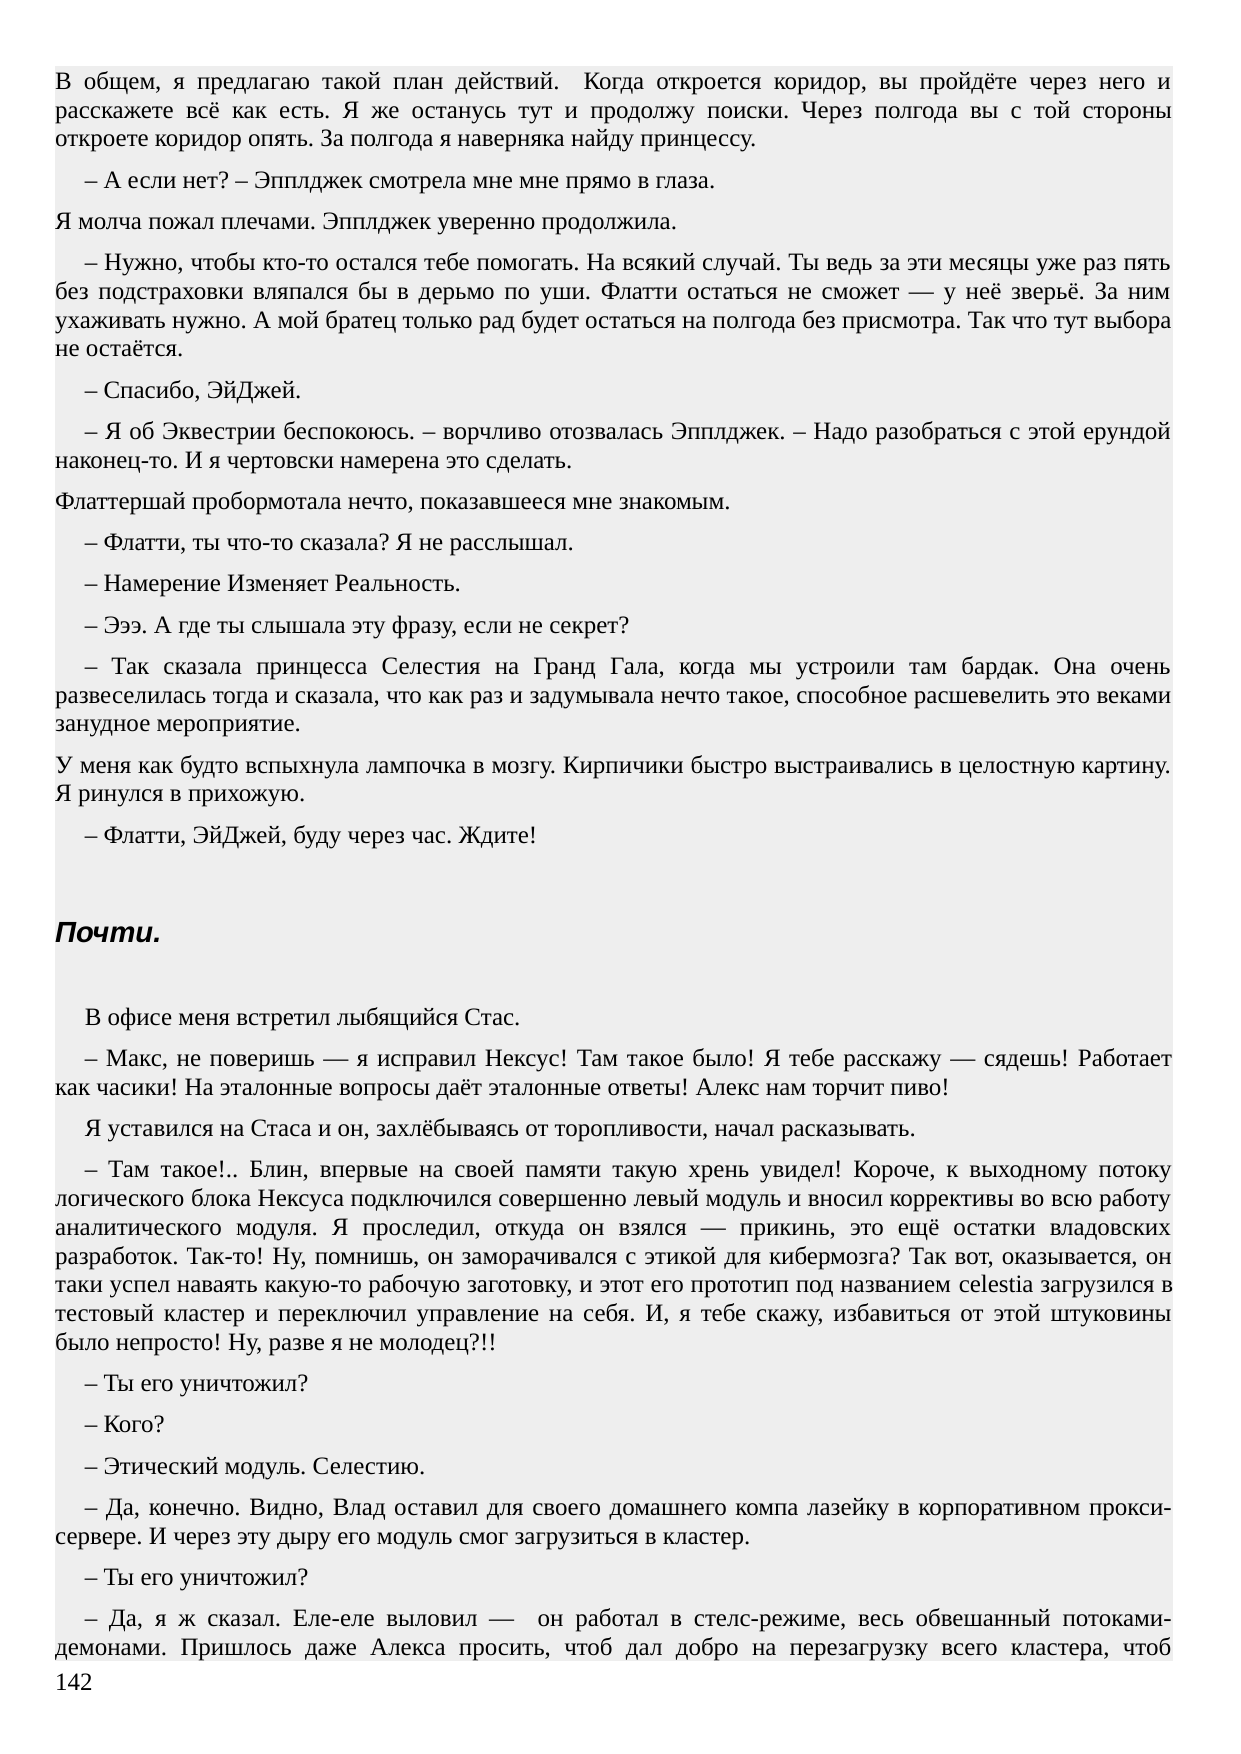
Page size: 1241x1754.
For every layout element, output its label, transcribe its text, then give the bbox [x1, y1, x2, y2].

text В офисе меня встретил лыбящийся Стас. [55, 1002, 1173, 1031]
list Флаттершай пробормотала нечто, показавшееся мне знакомым. [55, 486, 1173, 515]
text – Да, я ж сказал. Еле-еле выловил — он работал в стелс-режиме, весь обвешанный потоками-демонами. Пришлось даже Алекса просить, чтоб дал добро на перезагрузку всего кластера, чтоб [55, 1603, 1173, 1661]
text – Этический модуль. Селестию. [55, 1451, 1173, 1479]
text – Флатти, ты что-то сказала? Я не расслышал. [55, 527, 1173, 556]
text – Макс, не поверишь — я исправил Нексус! Там такое было! Я тебе расскажу — сядешь! Работает как часики! На эталонные вопросы даёт эталонные ответы! Алекс нам торчит пиво! [55, 1043, 1173, 1101]
text – Нужно, чтобы кто-то остался тебе помогать. На всякий случай. Ты ведь за эти месяцы уже раз пять без подстраховки вляпался бы в дерьмо по уши. Флатти остаться не сможет — у неё зверьё. За ним ухаживать нужно. А мой братец только рад будет остаться на полгода без присмотра. Так что тут выбора не остаётся. [55, 247, 1173, 362]
text – Спасибо, ЭйДжей. [55, 375, 1173, 403]
text – Флатти, ЭйДжей, буду через час. Ждите! [55, 820, 1173, 848]
subtitle Почти. [55, 915, 1173, 948]
list Я молча пожал плечами. Эпплджек уверенно продолжила. [55, 206, 1173, 235]
text – Ты его уничтожил? [55, 1562, 1173, 1591]
text – Кого? [55, 1409, 1173, 1438]
text – Намерение Изменяет Реальность. [55, 568, 1173, 597]
text – Я об Эквестрии беспокоюсь. – ворчливо отозвалась Эпплджек. – Надо разобраться с этой ерундой наконец-то. И я чертовски намерена это сделать. [55, 416, 1173, 473]
text – Эээ. А где ты слышала эту фразу, если не секрет? [55, 610, 1173, 638]
text – Да, конечно. Видно, Влад оставил для своего домашнего компа лазейку в корпоративном прокси-сервере. И через эту дыру его модуль смог загрузиться в кластер. [55, 1492, 1173, 1549]
text – Ты его уничтожил? [55, 1368, 1173, 1397]
text – Там такое!.. Блин, впервые на своей памяти такую хрень увидел! Короче, к выходному потоку логического блока Нексуса подключился совершенно левый модуль и вносил коррективы во всю работу аналитического модуля. Я проследил, откуда он взялся — прикинь, это ещё остатки владовских разработок. Так-то! Ну, помнишь, он заморачивался с этикой для кибермозга? Так вот, оказывается, он таки успел наваять какую-то рабочую заготовку, и этот его прототип под названием celestia загрузился в тестовый кластер и переключил управление на себя. И, я тебе скажу, избавиться от этой штуковины было непросто! Ну, разве я не молодец?!! [55, 1154, 1173, 1356]
text – А если нет? – Эпплджек смотрела мне мне прямо в глаза. [55, 165, 1173, 193]
text – Так сказала принцесса Селестия на Гранд Гала, когда мы устроили там бардак. Она очень развеселилась тогда и сказала, что как раз и задумывала нечто такое, способное расшевелить это веками занудное мероприятие. [55, 651, 1173, 737]
list У меня как будто вспыхнула лампочка в мозгу. Кирпичики быстро выстраивались в целостную картину. Я ринулся в прихожую. [55, 750, 1173, 807]
list В общем, я предлагаю такой план действий. Когда откроется коридор, вы пройдёте через него и расскажете всё как есть. Я же останусь тут и продолжу поиски. Через полгода вы с той стороны откроете коридор опять. За полгода я наверняка найду принцессу. [55, 66, 1173, 152]
text Я уставился на Стаса и он, захлёбываясь от торопливости, начал расказывать. [55, 1113, 1173, 1142]
